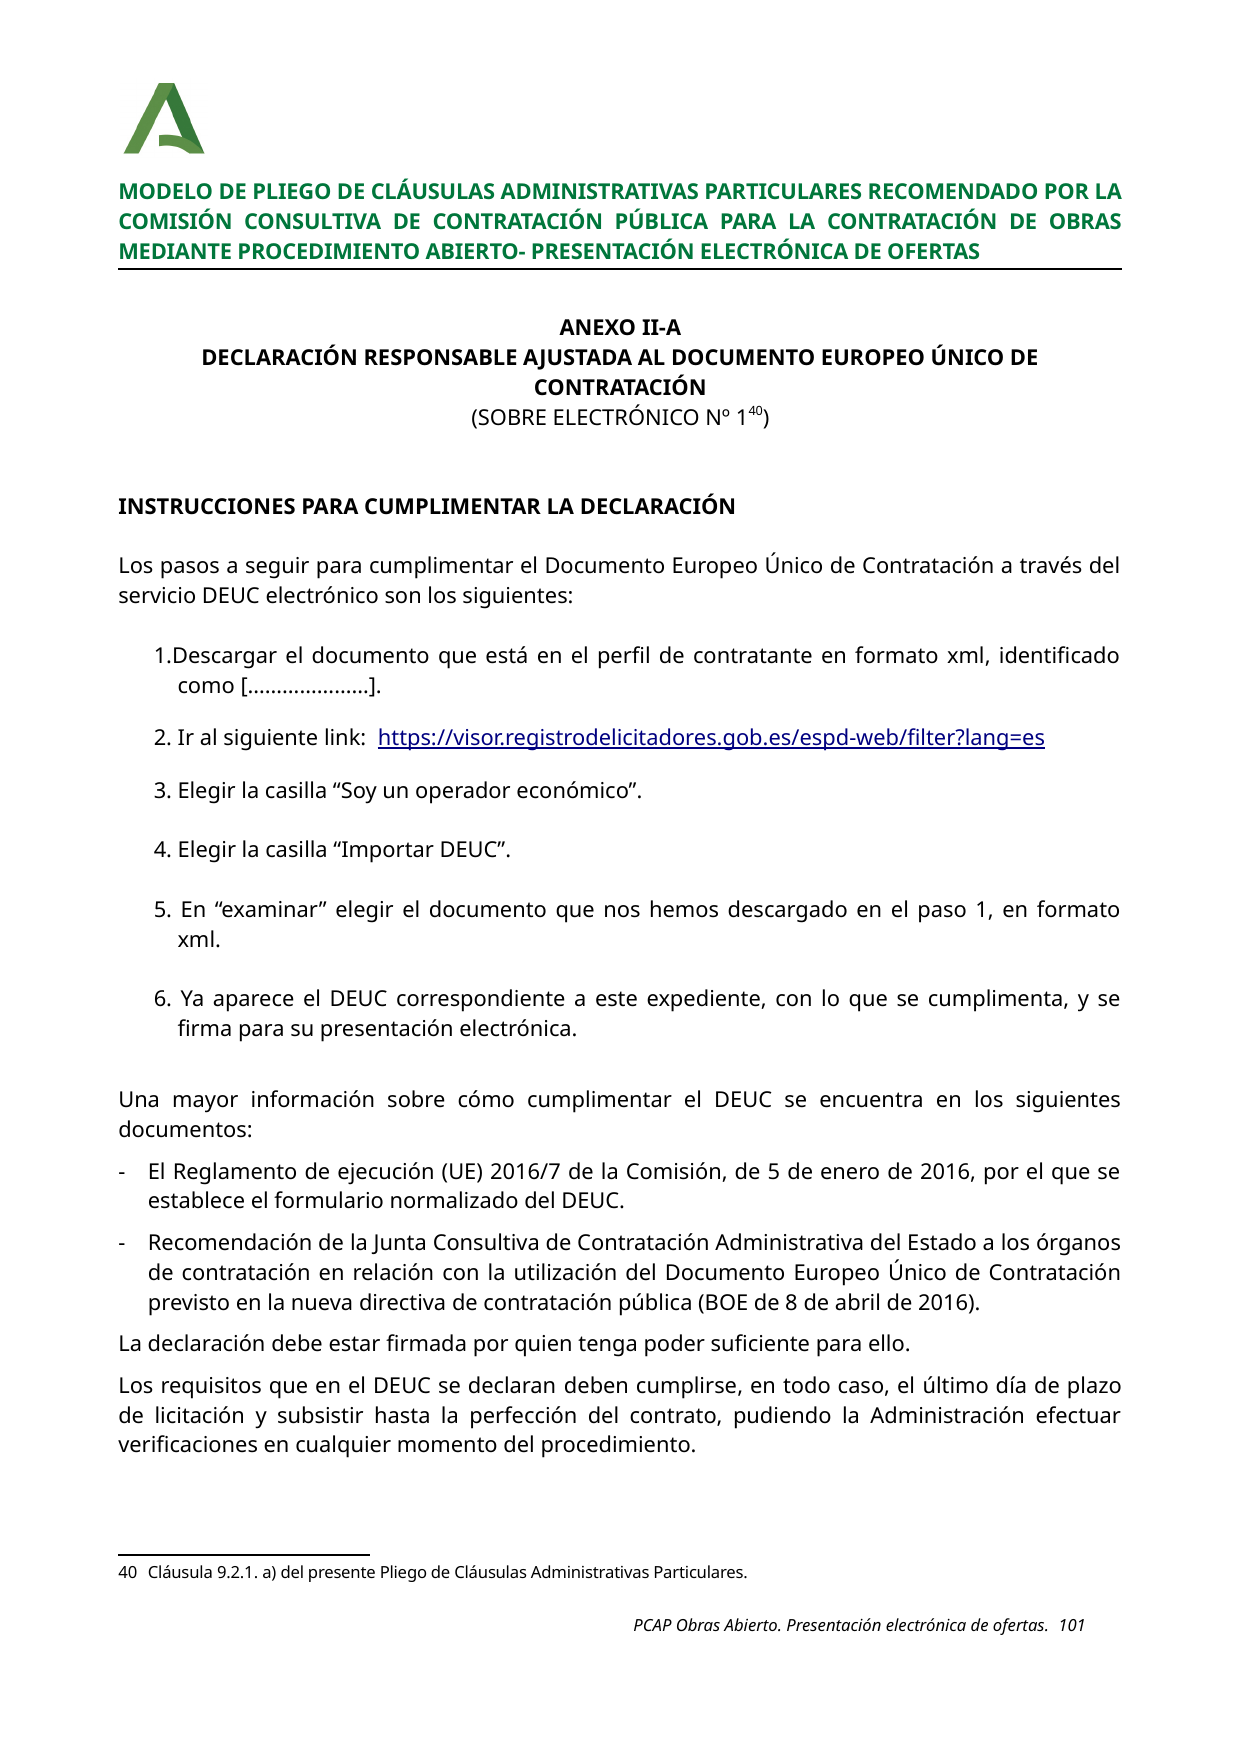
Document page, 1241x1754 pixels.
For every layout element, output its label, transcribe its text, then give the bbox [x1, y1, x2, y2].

text - Recomendación de la Junta Consultiva de Contratación Administrativa del Estado a los órganos de contratación en relación con la utilización del Documento Europeo Único de Contratación previsto en la nueva directiva de contratación pública (BOE de 8 de abril de 2016). [118, 1227, 1122, 1316]
text MODELO DE PLIEGO DE CLÁUSULAS ADMINISTRATIVAS PARTICULARES RECOMENDADO POR LA COMISIÓN CONSULTIVA DE CONTRATACIÓN PÚBLICA PARA LA CONTRATACIÓN DE OBRAS MEDIANTE PROCEDIMIENTO ABIERTO- PRESENTACIÓN ELECTRÓNICA DE OFERTAS [118, 176, 1122, 268]
text 3. Elegir la casilla “Soy un operador económico”. [153, 775, 1122, 804]
text Los requisitos que en el DEUC se declaran deben cumplirse, en todo caso, el último día de plazo de licitación y subsistir hasta la perfección del contrato, pudiendo la Administración efectuar verificaciones en cualquier momento del procedimiento. [118, 1370, 1122, 1459]
text 2. Ir al siguiente link: https://visor.registrodelicitadores.gob.es/espd-web/filter?lang=es [153, 722, 1122, 752]
text La declaración debe estar firmada por quien tenga poder suficiente para ello. [118, 1328, 1122, 1358]
text Los pasos a seguir para cumplimentar el Documento Europeo Único de Contratación a través del servicio DEUC electrónico son los siguientes: [118, 551, 1122, 610]
text 6. Ya aparece el DEUC correspondiente a este expediente, con lo que se cumplimenta, y se firma para su presentación electrónica. [153, 983, 1122, 1043]
text 5. En “examinar” elegir el documento que nos hemos descargado en el paso 1, en formato xml. [153, 894, 1122, 953]
text ANEXO II-A [118, 312, 1122, 342]
text 4. Elegir la casilla “Importar DEUC”. [153, 834, 1122, 864]
text INSTRUCCIONES PARA CUMPLIMENTAR LA DECLARACIÓN [118, 491, 1122, 521]
text DECLARACIÓN RESPONSABLE AJUSTADA AL DOCUMENTO EUROPEO ÚNICO DE CONTRATACIÓN [118, 342, 1122, 402]
picture [119, 78, 209, 158]
text - El Reglamento de ejecución (UE) 2016/7 de la Comisión, de 5 de enero de 2016, por el que se establece el formulario normalizado del DEUC. [118, 1156, 1122, 1215]
text Cláusula 9.2.1. a) del presente Pliego de Cláusulas Administrativas Particulares. [118, 1561, 1122, 1584]
text 1.Descargar el documento que está en el perfil de contratante en formato xml, identificado como […………………]. [153, 640, 1122, 699]
text (SOBRE ELECTRÓNICO Nº 1) [118, 402, 1122, 431]
text Una mayor información sobre cómo cumplimentar el DEUC se encuentra en los siguientes documentos: [118, 1084, 1122, 1144]
